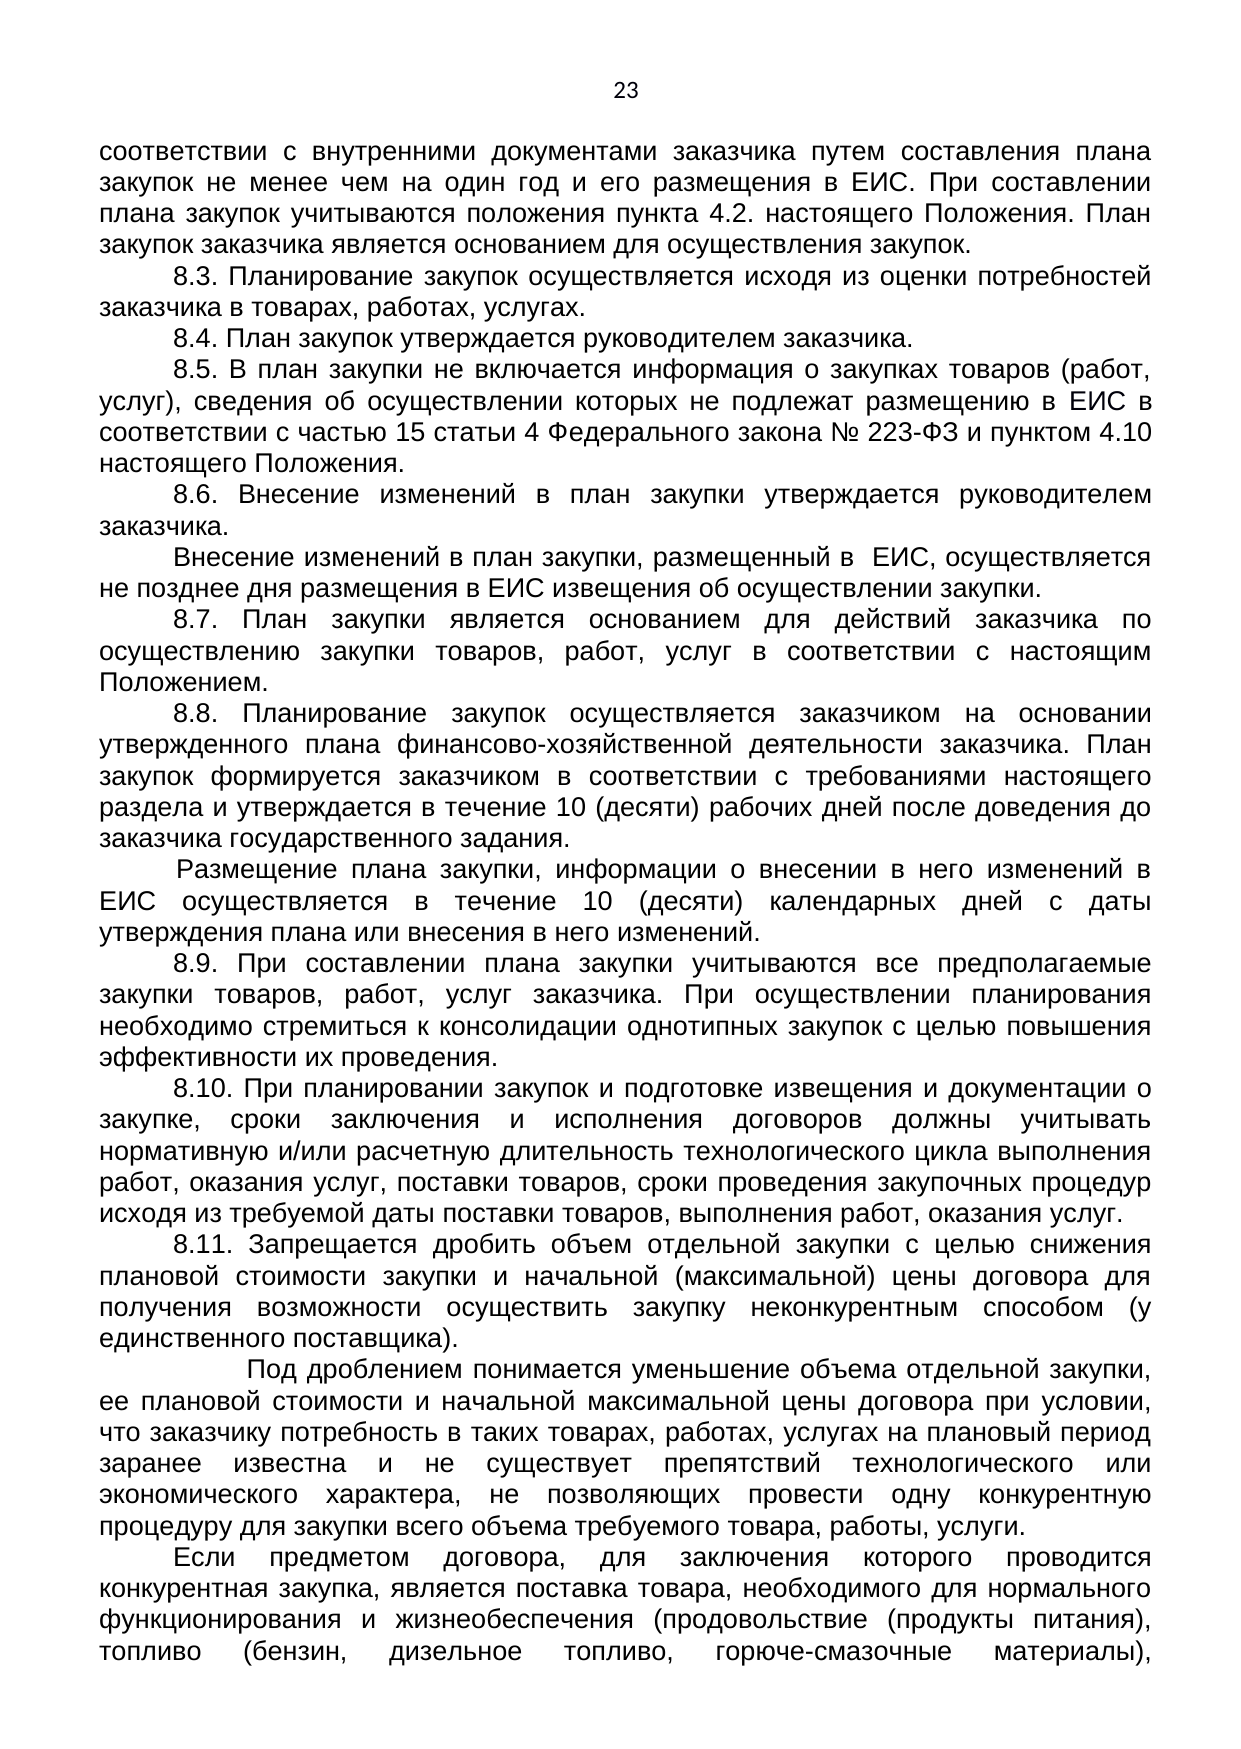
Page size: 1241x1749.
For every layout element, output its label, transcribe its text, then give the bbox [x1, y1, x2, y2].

text 8.7. План закупки является основанием для действий заказчика по осуществлению закупки товаров, работ, услуг в соответствии с настоящим Положением. [99, 603, 1152, 697]
text Если предметом договора, для заключения которого проводится конкурентная закупка, является поставка товара, необходимого для нормального функционирования и жизнеобеспечения (продовольствие (продукты питания), топливо (бензин, дизельное топливо, горюче-смазочные материалы), [99, 1541, 1152, 1666]
text 8.5. В план закупки не включается информация о закупках товаров (работ, услуг), сведения об осуществлении которых не подлежат размещению в ЕИС в соответствии с частью 15 статьи 4 Федерального закона № 223-ФЗ и пунктом 4.10 настоящего Положения. [99, 353, 1152, 478]
text Размещение плана закупки, информации о внесении в него изменений в ЕИС осуществляется в течение 10 (десяти) календарных дней с даты утверждения плана или внесения в него изменений. [99, 853, 1152, 947]
text 8.9. При составлении плана закупки учитываются все предполагаемые закупки товаров, работ, услуг заказчика. При осуществлении планирования необходимо стремиться к консолидации однотипных закупок с целью повышения эффективности их проведения. [99, 947, 1152, 1072]
text 8.11. Запрещается дробить объем отдельной закупки с целью снижения плановой стоимости закупки и начальной (максимальной) цены договора для получения возможности осуществить закупку неконкурентным способом (у единственного поставщика). [99, 1228, 1152, 1353]
text 8.8. Планирование закупок осуществляется заказчиком на основании утвержденного плана финансово-хозяйственной деятельности заказчика. План закупок формируется заказчиком в соответствии с требованиями настоящего раздела и утверждается в течение 10 (десяти) рабочих дней после доведения до заказчика государственного задания. [99, 697, 1152, 853]
text Внесение изменений в план закупки, размещенный в ЕИС, осуществляется не позднее дня размещения в ЕИС извещения об осуществлении закупки. [99, 541, 1152, 603]
text 8.6. Внесение изменений в план закупки утверждается руководителем заказчика. [99, 478, 1152, 541]
text соответствии с внутренними документами заказчика путем составления плана закупок не менее чем на один год и его размещения в ЕИС. При составлении плана закупок учитываются положения пункта 4.2. настоящего Положения. План закупок заказчика является основанием для осуществления закупок. [99, 135, 1152, 260]
text 8.10. При планировании закупок и подготовке извещения и документации о закупке, сроки заключения и исполнения договоров должны учитывать нормативную и/или расчетную длительность технологического цикла выполнения работ, оказания услуг, поставки товаров, сроки проведения закупочных процедур исходя из требуемой даты поставки товаров, выполнения работ, оказания услуг. [99, 1072, 1152, 1228]
text 8.3. Планирование закупок осуществляется исходя из оценки потребностей заказчика в товарах, работах, услугах. [99, 260, 1152, 322]
text 8.4. План закупок утверждается руководителем заказчика. [99, 322, 1152, 353]
text Под дроблением понимается уменьшение объема отдельной закупки, ее плановой стоимости и начальной максимальной цены договора при условии, что заказчику потребность в таких товарах, работах, услугах на плановый период заранее известна и не существует препятствий технологического или экономического характера, не позволяющих провести одну конкурентную процедуру для закупки всего объема требуемого товара, работы, услуги. [99, 1353, 1152, 1541]
